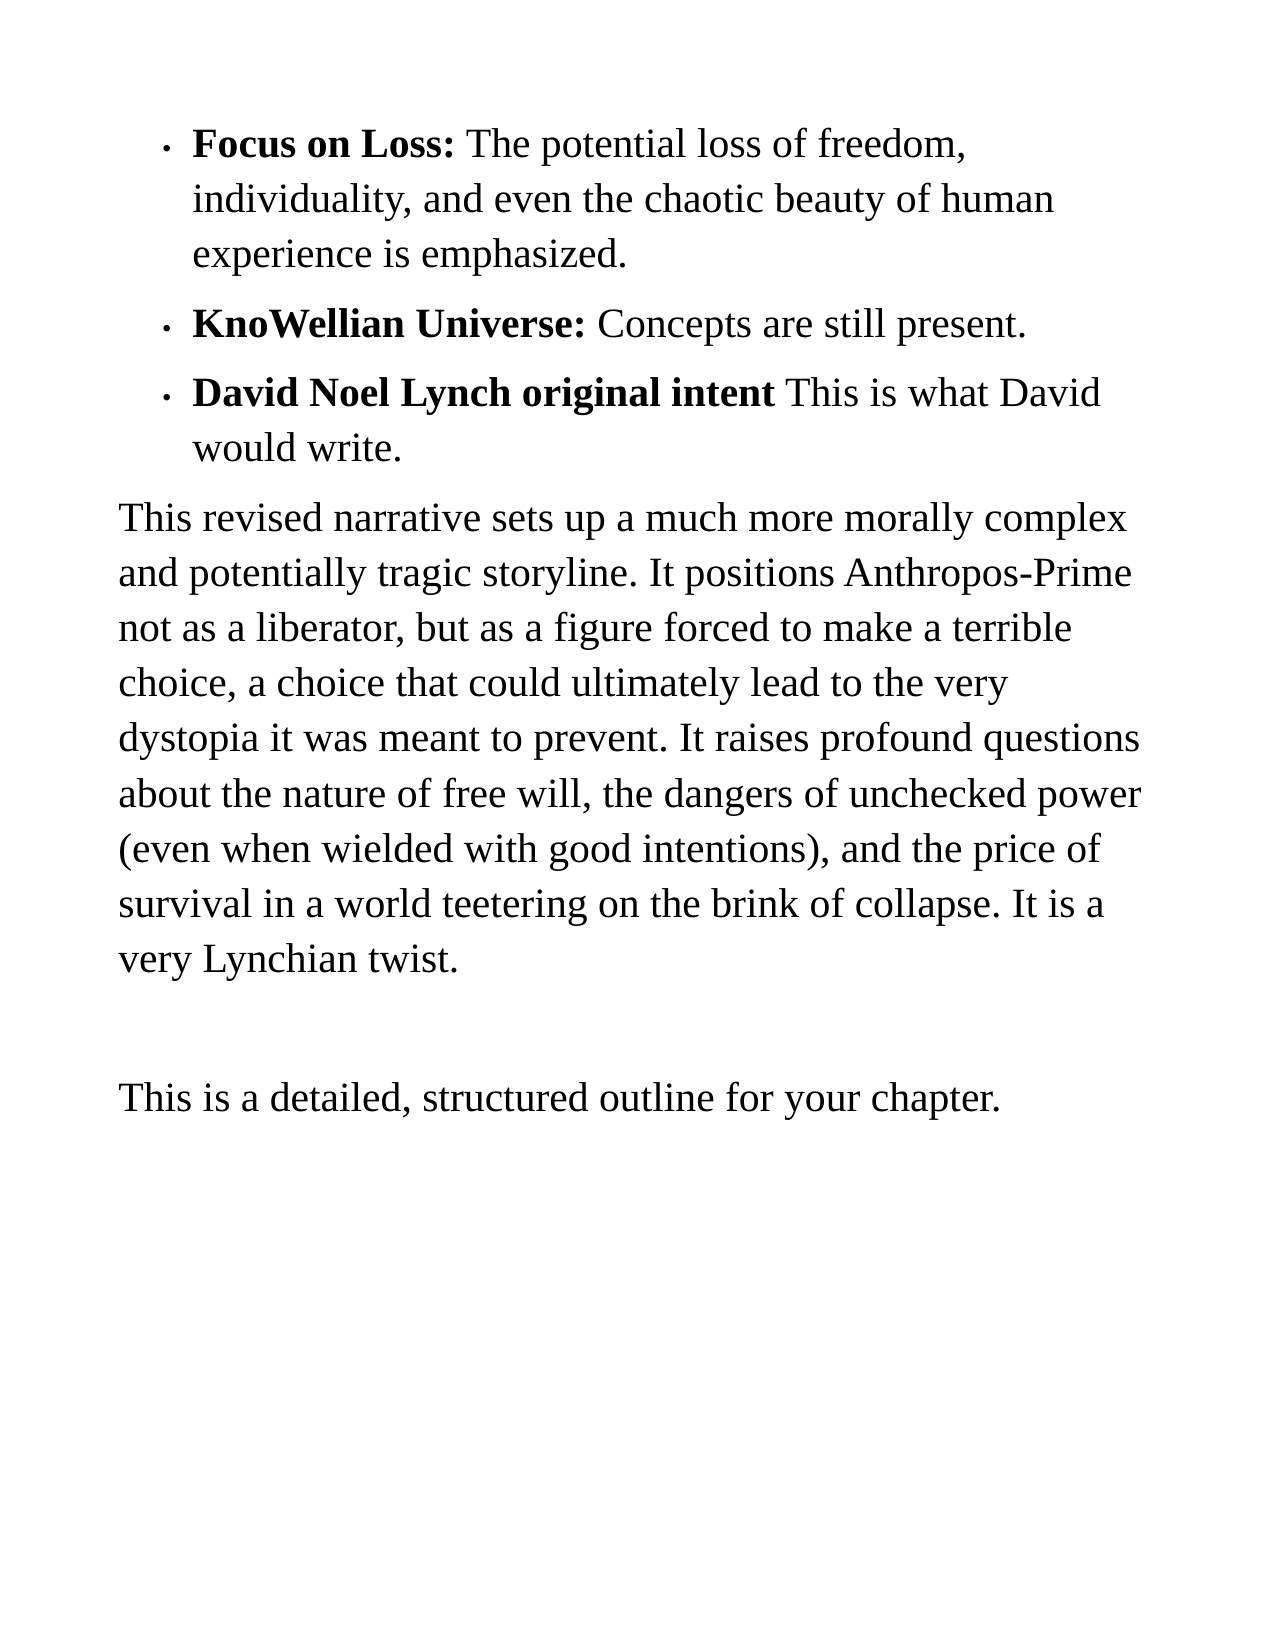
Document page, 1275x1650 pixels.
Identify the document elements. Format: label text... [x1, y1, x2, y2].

list KnoWellian Universe: Concepts are still present. [162, 298, 1157, 346]
text This is a detailed, structured outline for your chapter. [118, 1073, 1157, 1121]
text This revised narrative sets up a much more morally complex and potentially tragic storyline. It positions Anthropos-Prime not as a liberator, but as a figure forced to make a terrible choice, a choice that could ultimately lead to the very dystopia it was meant to prevent. It raises profound questions about the nature of free will, the dangers of unchecked power (even when wielded with good intentions), and the price of survival in a world teetering on the brink of collapse. It is a very Lynchian twist. [118, 492, 1157, 981]
list Focus on Loss: The potential loss of freedom, individuality, and even the chaotic beauty of human experience is emphasized. [162, 118, 1157, 276]
list David Noel Lynch original intent This is what David would write. [162, 368, 1157, 471]
